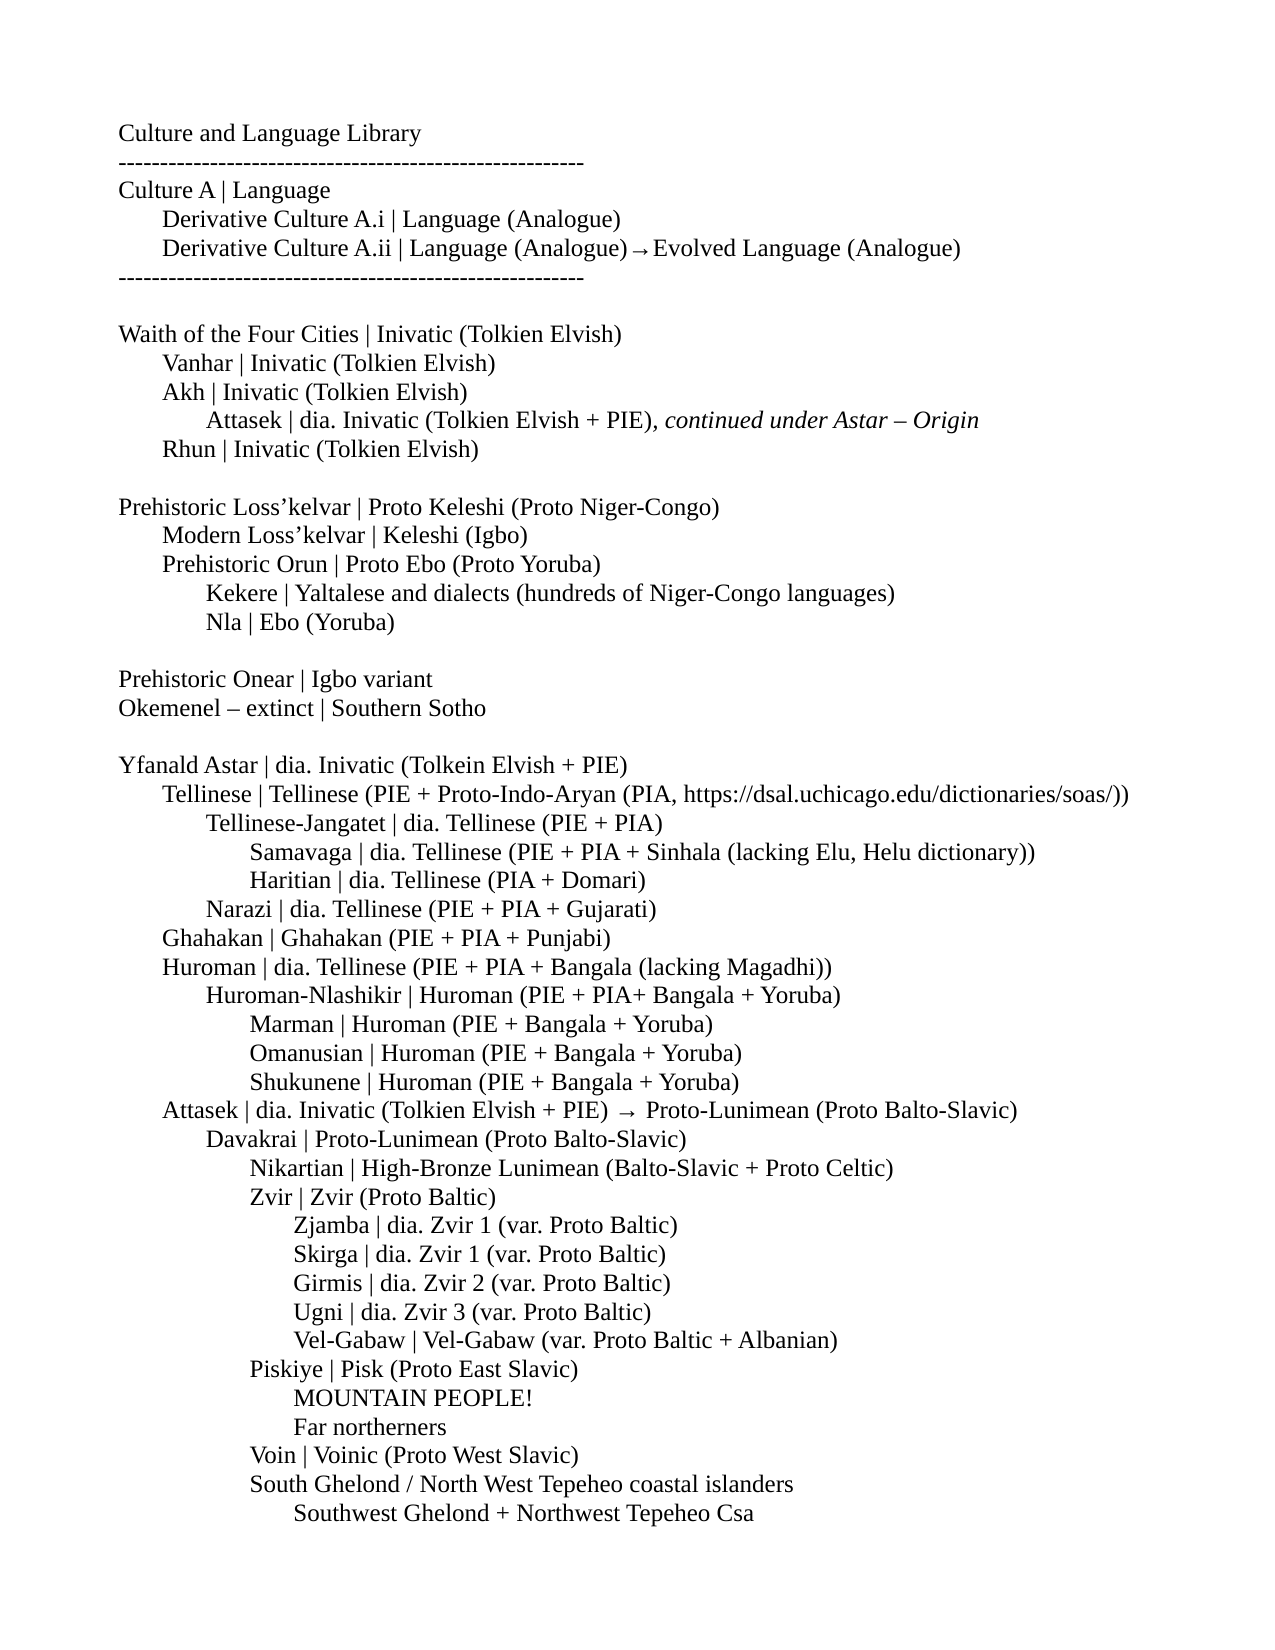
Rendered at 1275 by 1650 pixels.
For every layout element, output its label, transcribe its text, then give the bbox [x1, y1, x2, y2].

text Omanusian | Huroman (PIE + Bangala + Yoruba) [162, 1038, 1157, 1067]
text Voin | Voinic (Proto West Slavic) [162, 1441, 1157, 1469]
text Shukunene | Huroman (PIE + Bangala + Yoruba) [162, 1067, 1157, 1096]
text Akh | Inivatic (Tolkien Elvish) [118, 377, 1157, 406]
text -------------------------------------------------------- [118, 262, 1157, 291]
text Ghahakan | Ghahakan (PIE + PIA + Punjabi) [162, 923, 1157, 952]
text Nikartian | High-Bronze Lunimean (Balto-Slavic + Proto Celtic) [162, 1153, 1157, 1182]
text Southwest Ghelond + Northwest Tepeheo Csa [162, 1498, 1157, 1527]
text Huroman-Nlashikir | Huroman (PIE + PIA+ Bangala + Yoruba) [162, 981, 1157, 1009]
text Prehistoric Onear | Igbo variant [118, 664, 1157, 693]
text Modern Loss’kelvar | Keleshi (Igbo) [118, 521, 1157, 549]
text Okemenel – extinct | Southern Sotho [118, 693, 1157, 722]
text Vel-Gabaw | Vel-Gabaw (var. Proto Baltic + Albanian) [162, 1326, 1157, 1354]
text Derivative Culture A.i | Language (Analogue) [118, 204, 1157, 233]
text Waith of the Four Cities | Inivatic (Tolkien Elvish) [118, 319, 1157, 348]
text Tellinese | Tellinese (PIE + Proto-Indo-Aryan (PIA, https://dsal.uchicago.edu/dictionaries/soas/)) [162, 779, 1157, 808]
text Narazi | dia. Tellinese (PIE + PIA + Gujarati) [162, 894, 1157, 923]
text Davakrai | Proto-Lunimean (Proto Balto-Slavic) [162, 1124, 1157, 1153]
text Prehistoric Loss’kelvar | Proto Keleshi (Proto Niger-Congo) [118, 492, 1157, 521]
text Nla | Ebo (Yoruba) [118, 607, 1157, 636]
text Derivative Culture A.ii | Language (Analogue)→Evolved Language (Analogue) [118, 233, 1157, 262]
text Vanhar | Inivatic (Tolkien Elvish) [118, 348, 1157, 377]
text Far northerners [162, 1412, 1157, 1441]
text Girmis | dia. Zvir 2 (var. Proto Baltic) [162, 1268, 1157, 1297]
text Haritian | dia. Tellinese (PIA + Domari) [162, 866, 1157, 894]
text Culture A | Language [118, 176, 1157, 204]
text Attasek | dia. Inivatic (Tolkien Elvish + PIE), continued under Astar – Origin [118, 406, 1157, 434]
text Huroman | dia. Tellinese (PIE + PIA + Bangala (lacking Magadhi)) [162, 952, 1157, 981]
text Zjamba | dia. Zvir 1 (var. Proto Baltic) [162, 1211, 1157, 1239]
text Ugni | dia. Zvir 3 (var. Proto Baltic) [162, 1297, 1157, 1326]
text Samavaga | dia. Tellinese (PIE + PIA + Sinhala (lacking Elu, Helu dictionary)) [162, 837, 1157, 866]
text Kekere | Yaltalese and dialects (hundreds of Niger-Congo languages) [118, 578, 1157, 607]
text Yfanald Astar | dia. Inivatic (Tolkein Elvish + PIE) [118, 751, 1157, 779]
text Rhun | Inivatic (Tolkien Elvish) [118, 434, 1157, 463]
text Marman | Huroman (PIE + Bangala + Yoruba) [162, 1009, 1157, 1038]
text Culture and Language Library [118, 118, 1157, 147]
text Tellinese-Jangatet | dia. Tellinese (PIE + PIA) [162, 808, 1157, 837]
text Piskiye | Pisk (Proto East Slavic) [162, 1354, 1157, 1383]
text MOUNTAIN PEOPLE! [162, 1383, 1157, 1412]
text Zvir | Zvir (Proto Baltic) [162, 1182, 1157, 1211]
text Prehistoric Orun | Proto Ebo (Proto Yoruba) [118, 549, 1157, 578]
text -------------------------------------------------------- [118, 147, 1157, 176]
text South Ghelond / North West Tepeheo coastal islanders [162, 1469, 1157, 1498]
text Attasek | dia. Inivatic (Tolkien Elvish + PIE) → Proto-Lunimean (Proto Balto-Slavic) [162, 1096, 1157, 1124]
text Skirga | dia. Zvir 1 (var. Proto Baltic) [162, 1239, 1157, 1268]
